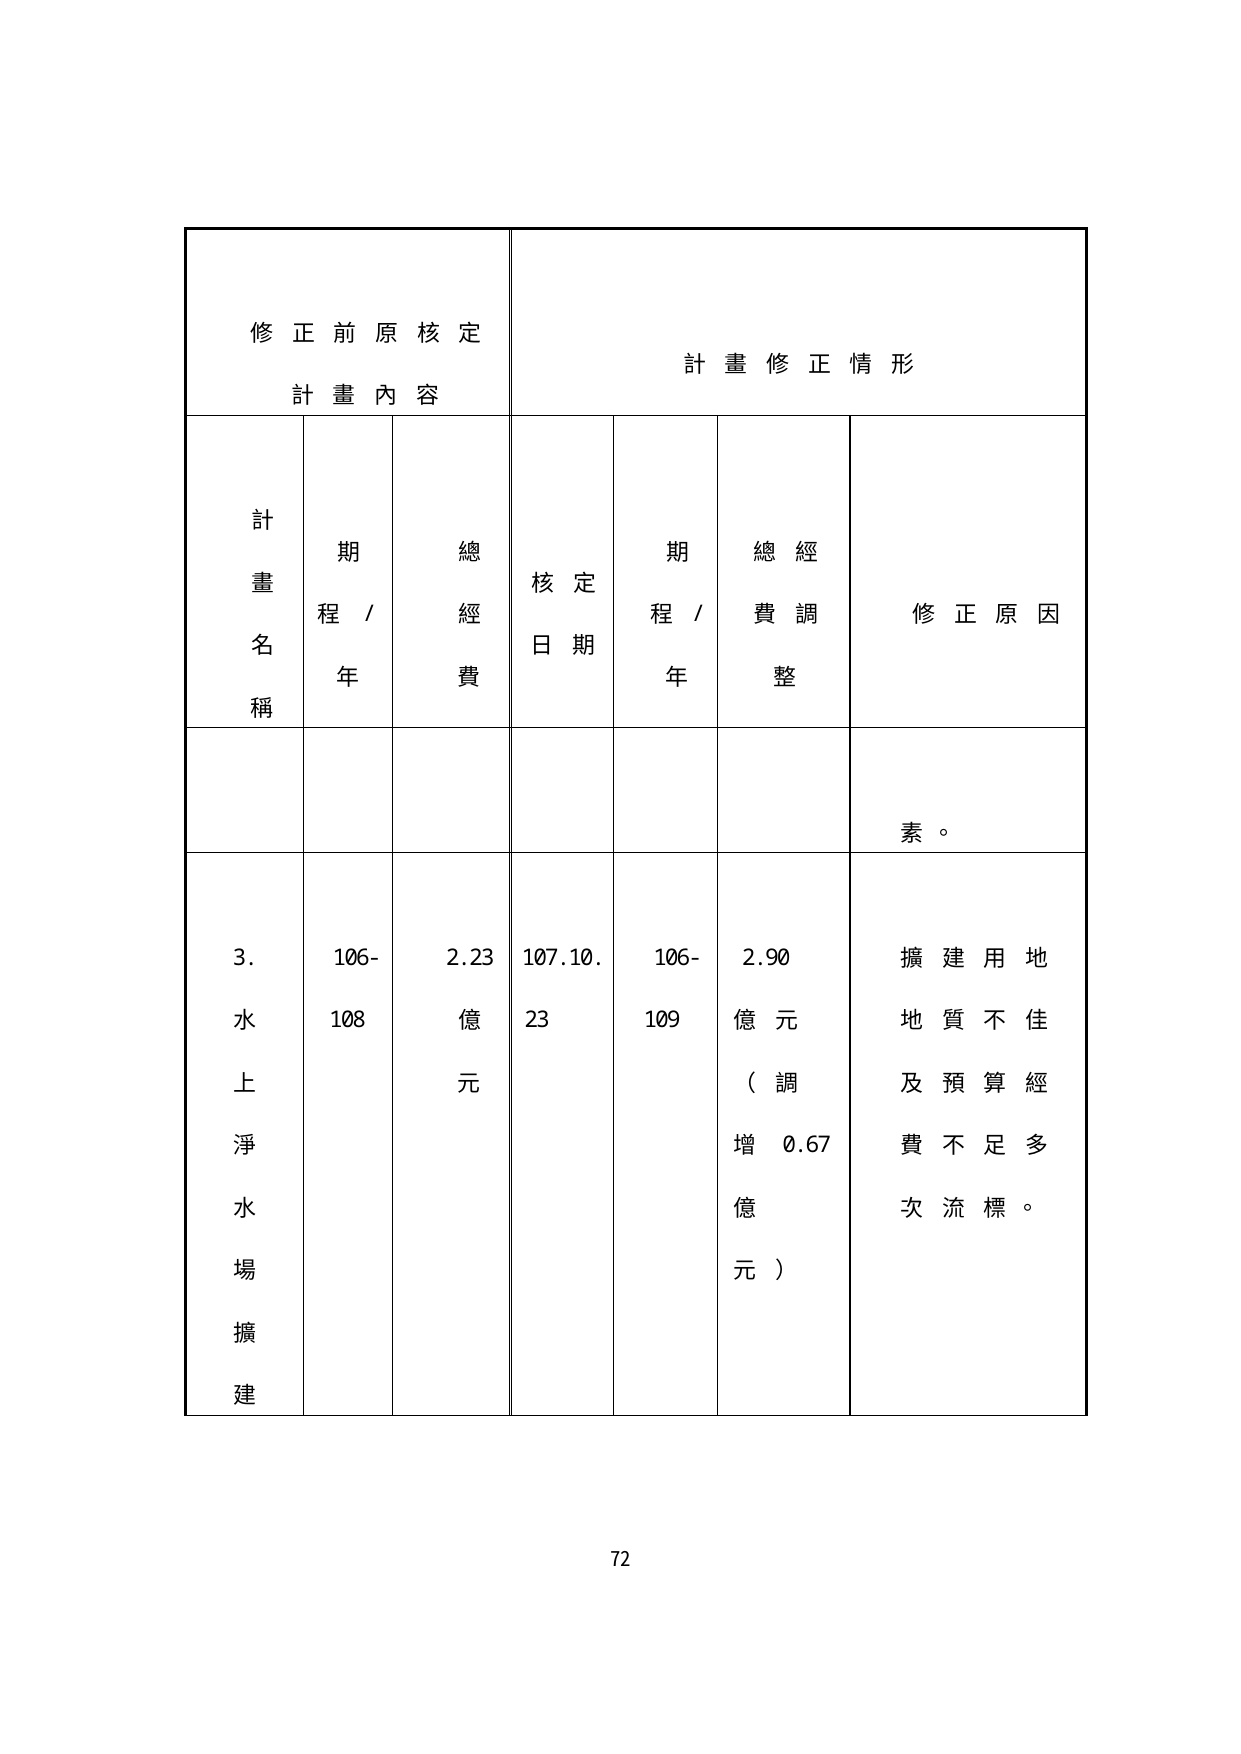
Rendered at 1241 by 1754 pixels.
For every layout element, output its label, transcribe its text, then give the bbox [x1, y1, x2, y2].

table_cell 107.10.23 [512, 853, 613, 1415]
table_cell 106-109 [614, 853, 717, 1415]
table_cell [304, 728, 392, 852]
table_cell 106-108 [304, 853, 392, 1415]
table_cell 素。 [851, 728, 1085, 852]
table_cell 2.90億元（調增0.67億元） [718, 853, 849, 1415]
table_header 修正前原核定計畫內容 [187, 230, 509, 415]
table_header 計畫修正情形 [512, 230, 1085, 415]
table_cell 2.23億元 [393, 853, 509, 1415]
table_cell 擴建用地地質不佳及預算經費不足多次流標。 [851, 853, 1085, 1415]
table_cell 核定日期 [512, 416, 613, 727]
table_cell [187, 728, 303, 852]
table_cell [512, 728, 613, 852]
table_cell 計畫名稱 [187, 416, 303, 727]
table_cell [393, 728, 509, 852]
table_cell 期程/年 [304, 416, 392, 727]
table_cell 修正原因 [851, 416, 1085, 727]
table_cell [718, 728, 849, 852]
table_cell [614, 728, 717, 852]
table_cell 期程/年 [614, 416, 717, 727]
table_cell 總經費 [393, 416, 509, 727]
table_cell 3.水上淨水場擴建 [187, 853, 303, 1415]
table_cell 總經費調整 [718, 416, 849, 727]
